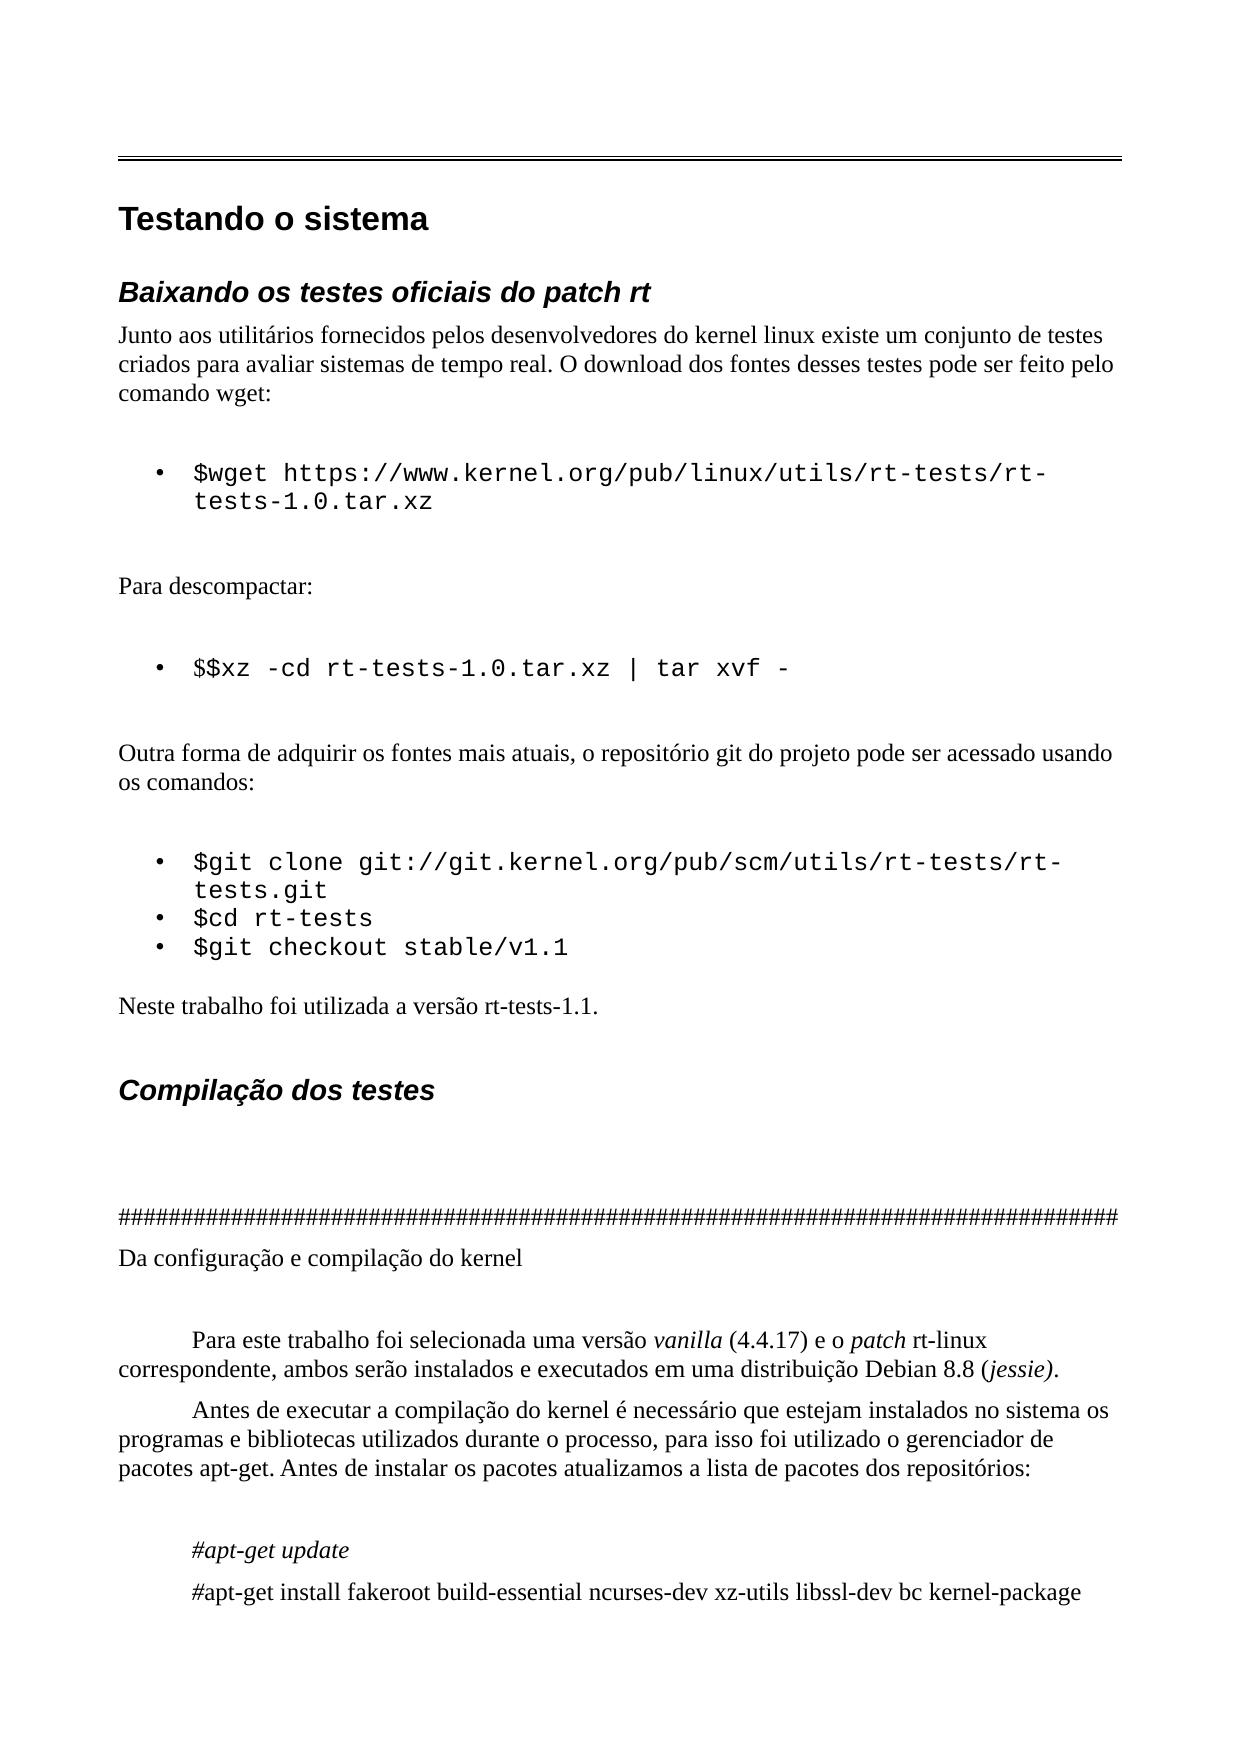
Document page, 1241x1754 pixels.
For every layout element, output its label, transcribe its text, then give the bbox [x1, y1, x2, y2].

text Para este trabalho foi selecionada uma versão vanilla (4.4.17) e o patch rt-linux correspondente, ambos serão instalados e executados em uma distribuição Debian 8.8 (jessie). [118, 1325, 1122, 1383]
text Junto aos utilitários fornecidos pelos desenvolvedores do kernel linux existe um conjunto de testes criados para avaliar sistemas de tempo real. O download dos fontes desses testes pode ser feito pelo comando wget: [118, 321, 1122, 407]
text Neste trabalho foi utilizada a versão rt-tests-1.1. [118, 991, 1122, 1020]
subtitle Testando o sistema [118, 198, 1122, 237]
text Outra forma de adquirir os fontes mais atuais, o repositório git do projeto pode ser acessado usando os comandos: [118, 738, 1122, 796]
text #apt-get update [118, 1535, 1122, 1564]
text #apt-get install fakeroot build-essential ncurses-dev xz-utils libssl-dev bc kernel-package [118, 1577, 1122, 1605]
text Para descompactar: [118, 571, 1122, 600]
list $$xz -cd rt-tests-1.0.tar.xz | tar xvf - [156, 653, 1122, 684]
subtitle Baixando os testes oficiais do patch rt [118, 274, 1122, 308]
list $git checkout stable/v1.1 [156, 934, 1122, 963]
list $cd rt-tests [156, 906, 1122, 934]
text Antes de executar a compilação do kernel é necessário que estejam instalados no sistema os programas e bibliotecas utilizados durante o processo, para isso foi utilizado o gerenciador de pacotes apt-get. Antes de instalar os pacotes atualizamos a lista de pacotes dos repositórios: [118, 1395, 1122, 1482]
text ################################################################################ [118, 1202, 1122, 1230]
list $git clone git://git.kernel.org/pub/scm/utils/rt-tests/rt-tests.git [156, 849, 1122, 906]
list $wget https://www.kernel.org/pub/linux/utils/rt-tests/rt-tests-1.0.tar.xz [156, 461, 1122, 517]
subtitle Compilação dos testes [118, 1073, 1122, 1107]
text Da configuração e compilação do kernel [118, 1243, 1122, 1272]
